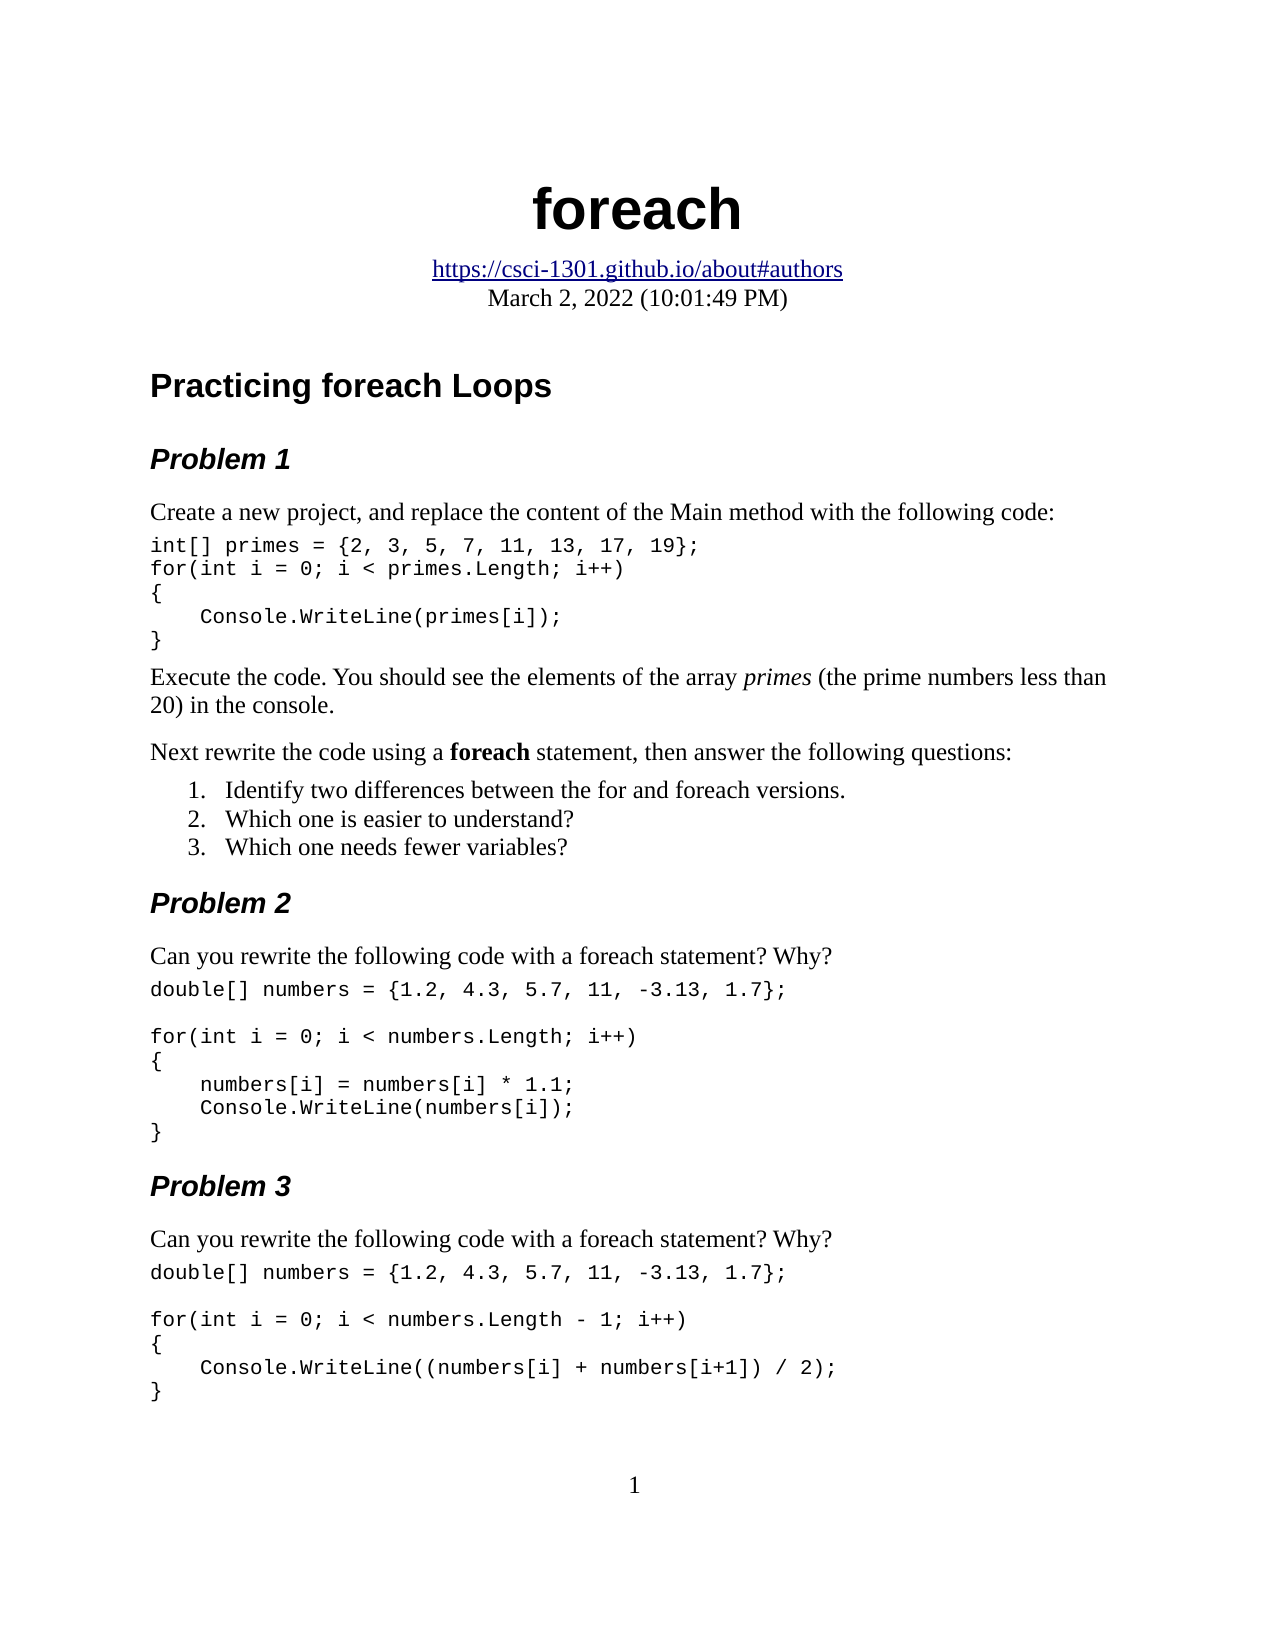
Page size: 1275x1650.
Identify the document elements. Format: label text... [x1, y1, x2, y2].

text Console.WriteLine(numbers[i]); [150, 1097, 1125, 1121]
text Console.WriteLine(primes[i]); [150, 606, 1125, 629]
title foreach [150, 175, 1125, 242]
text Can you rewrite the following code with a foreach statement? Why? [150, 941, 1125, 970]
text for(int i = 0; i < numbers.Length - 1; i++) [150, 1309, 1125, 1333]
text numbers[i] = numbers[i] * 1.1; [150, 1073, 1125, 1097]
text { [150, 582, 1125, 606]
subtitle Problem 3 [150, 1169, 1125, 1203]
text { [150, 1050, 1125, 1073]
text { [150, 1333, 1125, 1357]
text for(int i = 0; i < primes.Length; i++) [150, 558, 1125, 582]
list Which one is easier to understand? [187, 804, 1125, 832]
text double[] numbers = {1.2, 4.3, 5.7, 11, -3.13, 1.7}; [150, 979, 1125, 1003]
list Identify two differences between the for and foreach versions. [187, 775, 1125, 804]
text Create a new project, and replace the content of the Main method with the following code: [150, 497, 1125, 526]
subtitle Practicing foreach Loops [150, 366, 1125, 404]
text int[] primes = {2, 3, 5, 7, 11, 13, 17, 19}; [150, 535, 1125, 558]
text Can you rewrite the following code with a foreach statement? Why? [150, 1224, 1125, 1253]
text } [150, 1121, 1125, 1144]
text double[] numbers = {1.2, 4.3, 5.7, 11, -3.13, 1.7}; [150, 1262, 1125, 1286]
text Execute the code. You should see the elements of the array primes (the prime numbers less than 20) in the console. [150, 662, 1125, 719]
text Console.WriteLine((numbers[i] + numbers[i+1]) / 2); [150, 1357, 1125, 1380]
subtitle Problem 1 [150, 442, 1125, 476]
text Next rewrite the code using a foreach statement, then answer the following questions: [150, 737, 1125, 766]
list Which one needs fewer variables? [187, 832, 1125, 861]
text https://csci-1301.github.io/about#authors [150, 254, 1125, 283]
text } [150, 1380, 1125, 1404]
text March 2, 2022 (10:01:49 PM) [150, 283, 1125, 312]
subtitle Problem 2 [150, 886, 1125, 920]
text } [150, 629, 1125, 653]
text for(int i = 0; i < numbers.Length; i++) [150, 1026, 1125, 1050]
